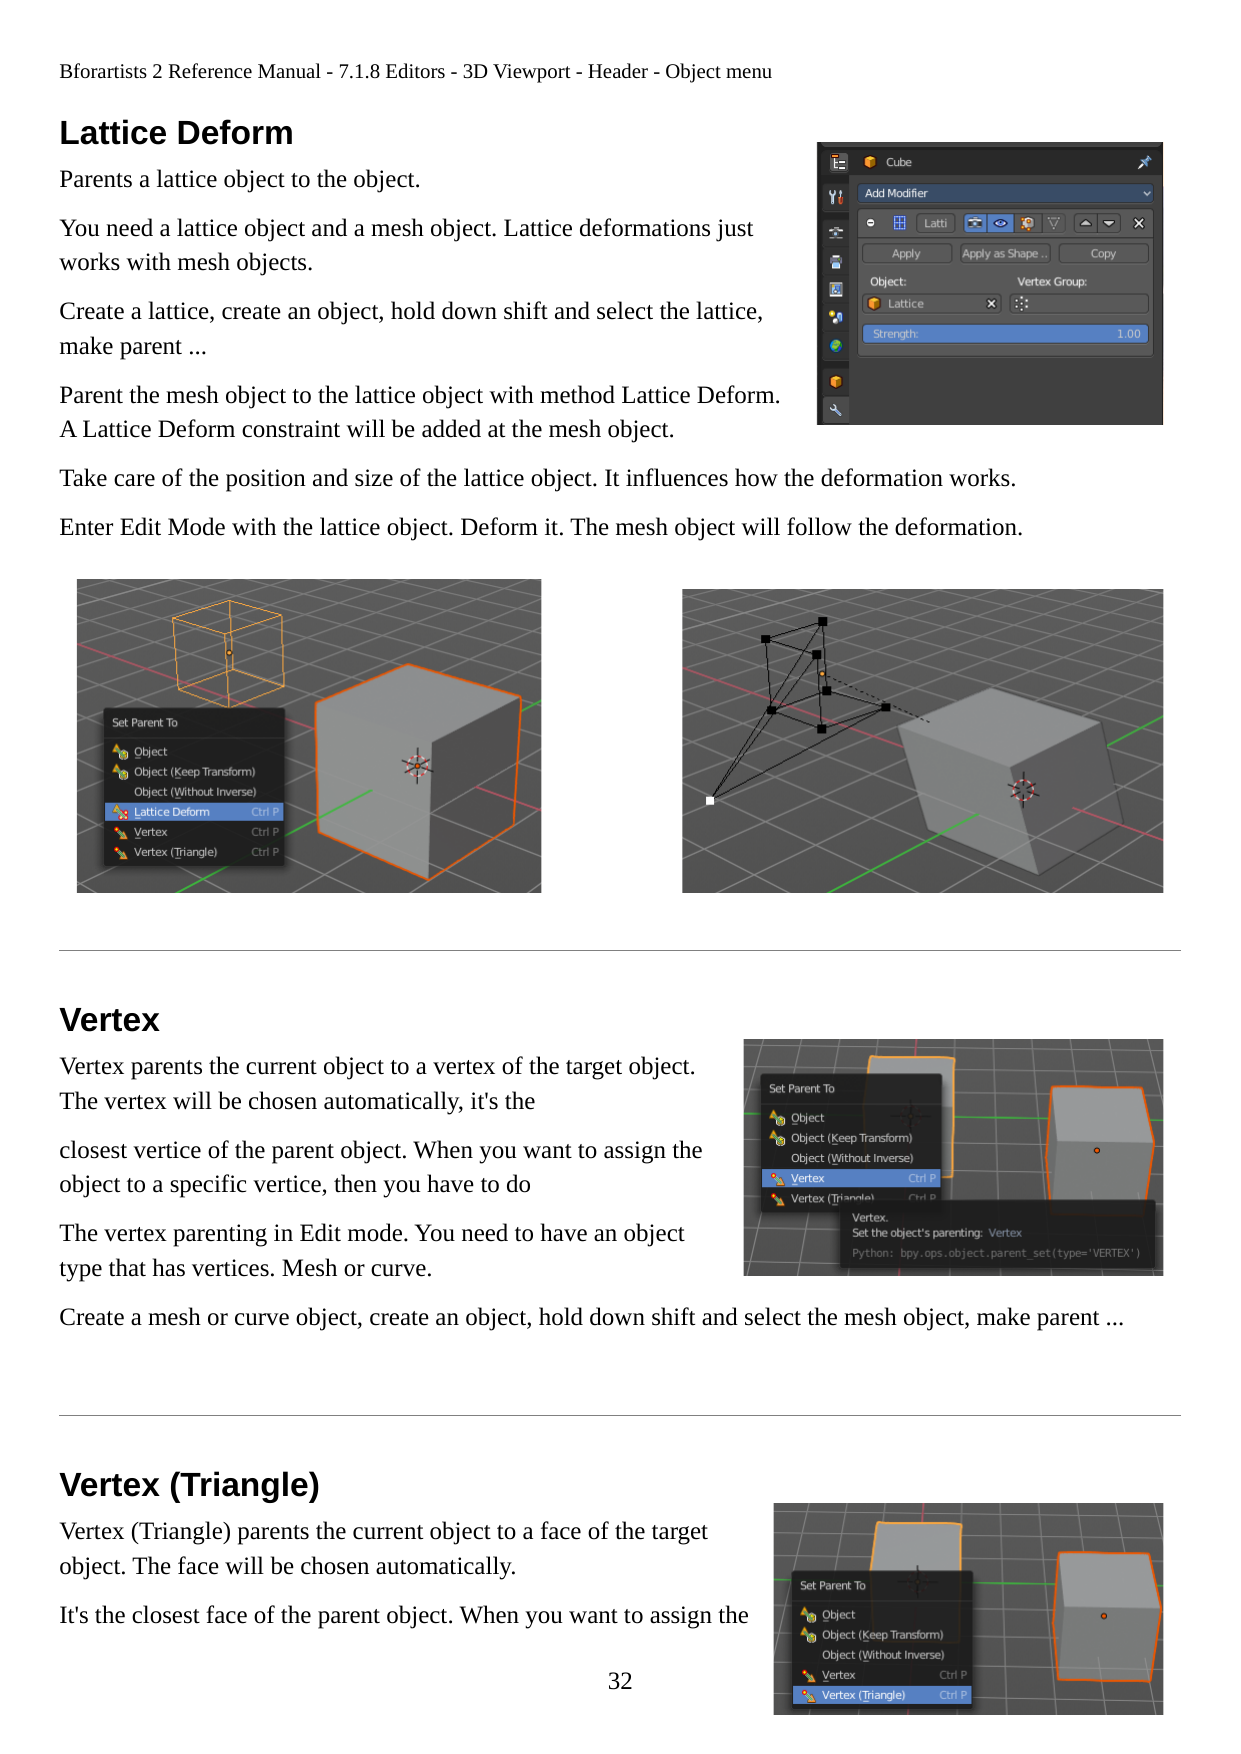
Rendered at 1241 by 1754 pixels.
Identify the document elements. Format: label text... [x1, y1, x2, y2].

text The vertex parenting in Edit mode. You need to have an object type that has vertices. Mesh or curve. [59, 1218, 1181, 1282]
picture [76, 579, 542, 893]
text You need a lattice object and a mesh object. Lattice deformations just works with mesh objects. [59, 213, 816, 276]
text Parent the mesh object to the lattice object with method Lattice Deform. A Lattice Deform constraint will be added at the mesh object. [59, 380, 1181, 443]
text Vertex parents the current object to a vertex of the target object. The vertex will be chosen automatically, it's the [59, 1051, 743, 1115]
text Create a lattice, create an object, hold down shift and select the lattice, make parent ... [59, 296, 816, 359]
text Take care of the position and size of the lattice object. It influences how the deformation works. [59, 463, 1181, 492]
text Parents a lattice object to the object. [59, 164, 816, 192]
picture [743, 1039, 1164, 1276]
subtitle Vertex [59, 1000, 1181, 1039]
picture [682, 589, 1164, 893]
text closest vertice of the parent object. When you want to assign the object to a specific vertice, then you have to do [59, 1135, 743, 1198]
picture [773, 1503, 1164, 1715]
subtitle Vertex (Triangle) [59, 1465, 1181, 1504]
text Vertex (Triangle) parents the current object to a face of the target object. The face will be chosen automatically. [59, 1516, 773, 1579]
text It's the closest face of the parent object. When you want to assign the [59, 1600, 773, 1629]
text Create a mesh or curve object, create an object, hold down shift and select the mesh object, make parent ... [59, 1302, 1181, 1331]
text Enter Edit Mode with the lattice object. Deform it. The mesh object will follow the deformation. [59, 512, 1181, 541]
subtitle Lattice Deform [59, 113, 1181, 151]
picture [816, 142, 1164, 425]
